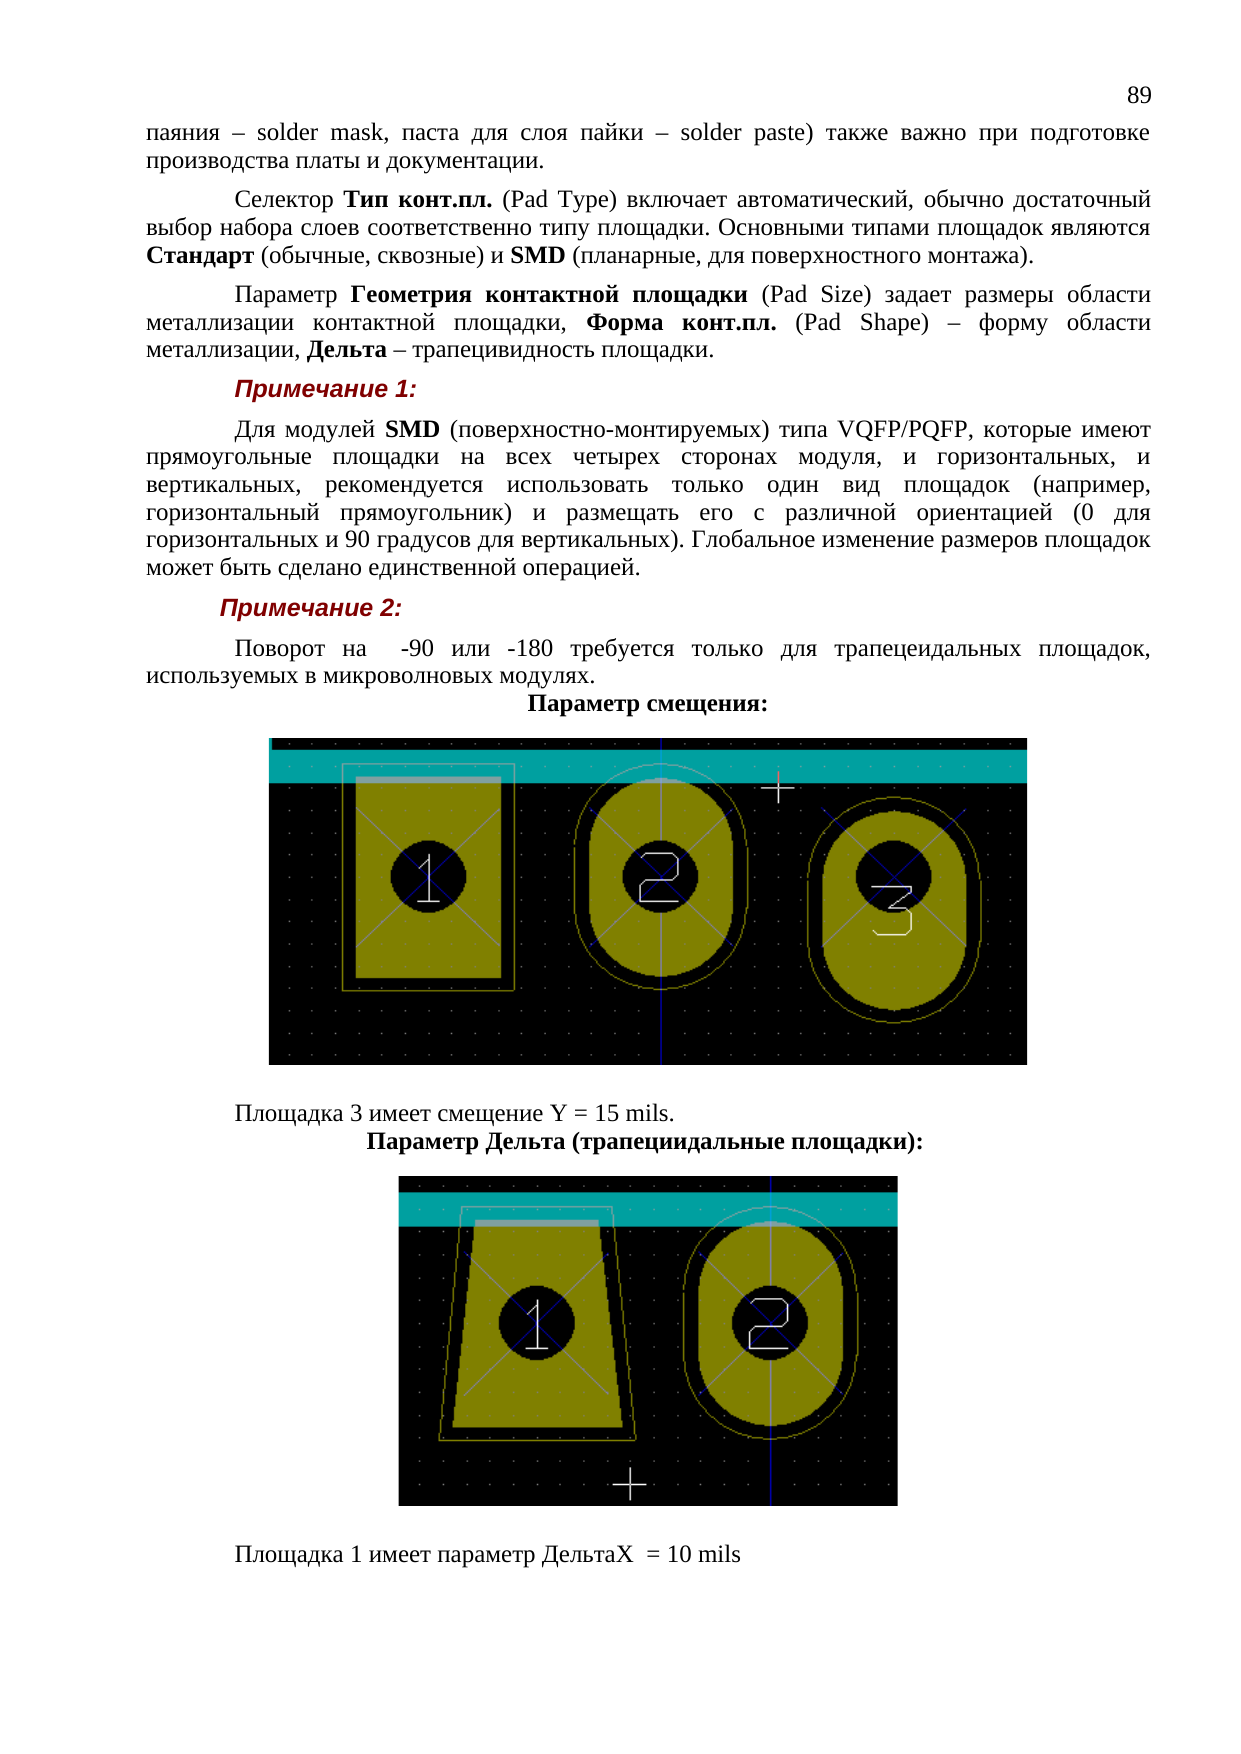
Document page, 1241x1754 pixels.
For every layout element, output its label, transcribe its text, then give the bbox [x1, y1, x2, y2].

picture [268, 738, 1028, 1065]
text Площадка 1 имеет параметр ДельтаX = 10 mils [146, 1540, 1152, 1567]
text Параметр смещения: [144, 689, 1152, 717]
text паяния – solder mask, паста для слоя пайки – solder paste) также важно при подготовке производства платы и документации. [146, 118, 1152, 173]
text Примечание 2: [146, 593, 1152, 621]
picture [398, 1176, 898, 1506]
text Параметр Дельта (трапециидальные площадки): [139, 1127, 1152, 1155]
text Площадка 3 имеет смещение Y = 15 mils. [146, 1099, 1152, 1127]
text Для модулей SMD (поверхностно-монтируемых) типа VQFP/PQFP, которые имеют прямоугольные площадки на всех четырех сторонах модуля, и горизонтальных, и вертикальных, рекомендуется использовать только один вид площадок (например, горизонтальный прямоугольник) и размещать его с различной ориентацией (0 для горизонтальных и 90 градусов для вертикальных). Глобальное изменение размеров площадок может быть сделано единственной операцией. [146, 415, 1152, 581]
text Поворот на -90 или -180 требуется только для трапецеидальных площадок, используемых в микроволновых модулях. [146, 634, 1152, 689]
text Параметр Геометрия контактной площадки (Pad Size) задает размеры области металлизации контактной площадки, Форма конт.пл. (Pad Shape) – форму области металлизации, Дельта – трапецивидность площадки. [146, 280, 1152, 363]
text Примечание 1: [146, 375, 1152, 403]
text Селектор Тип конт.пл. (Pad Type) включает автоматический, обычно достаточный выбор набора слоев соответственно типу площадки. Основными типами площадок являются Стандарт (обычные, сквозные) и SMD (планарные, для поверхностного монтажа). [146, 185, 1152, 268]
